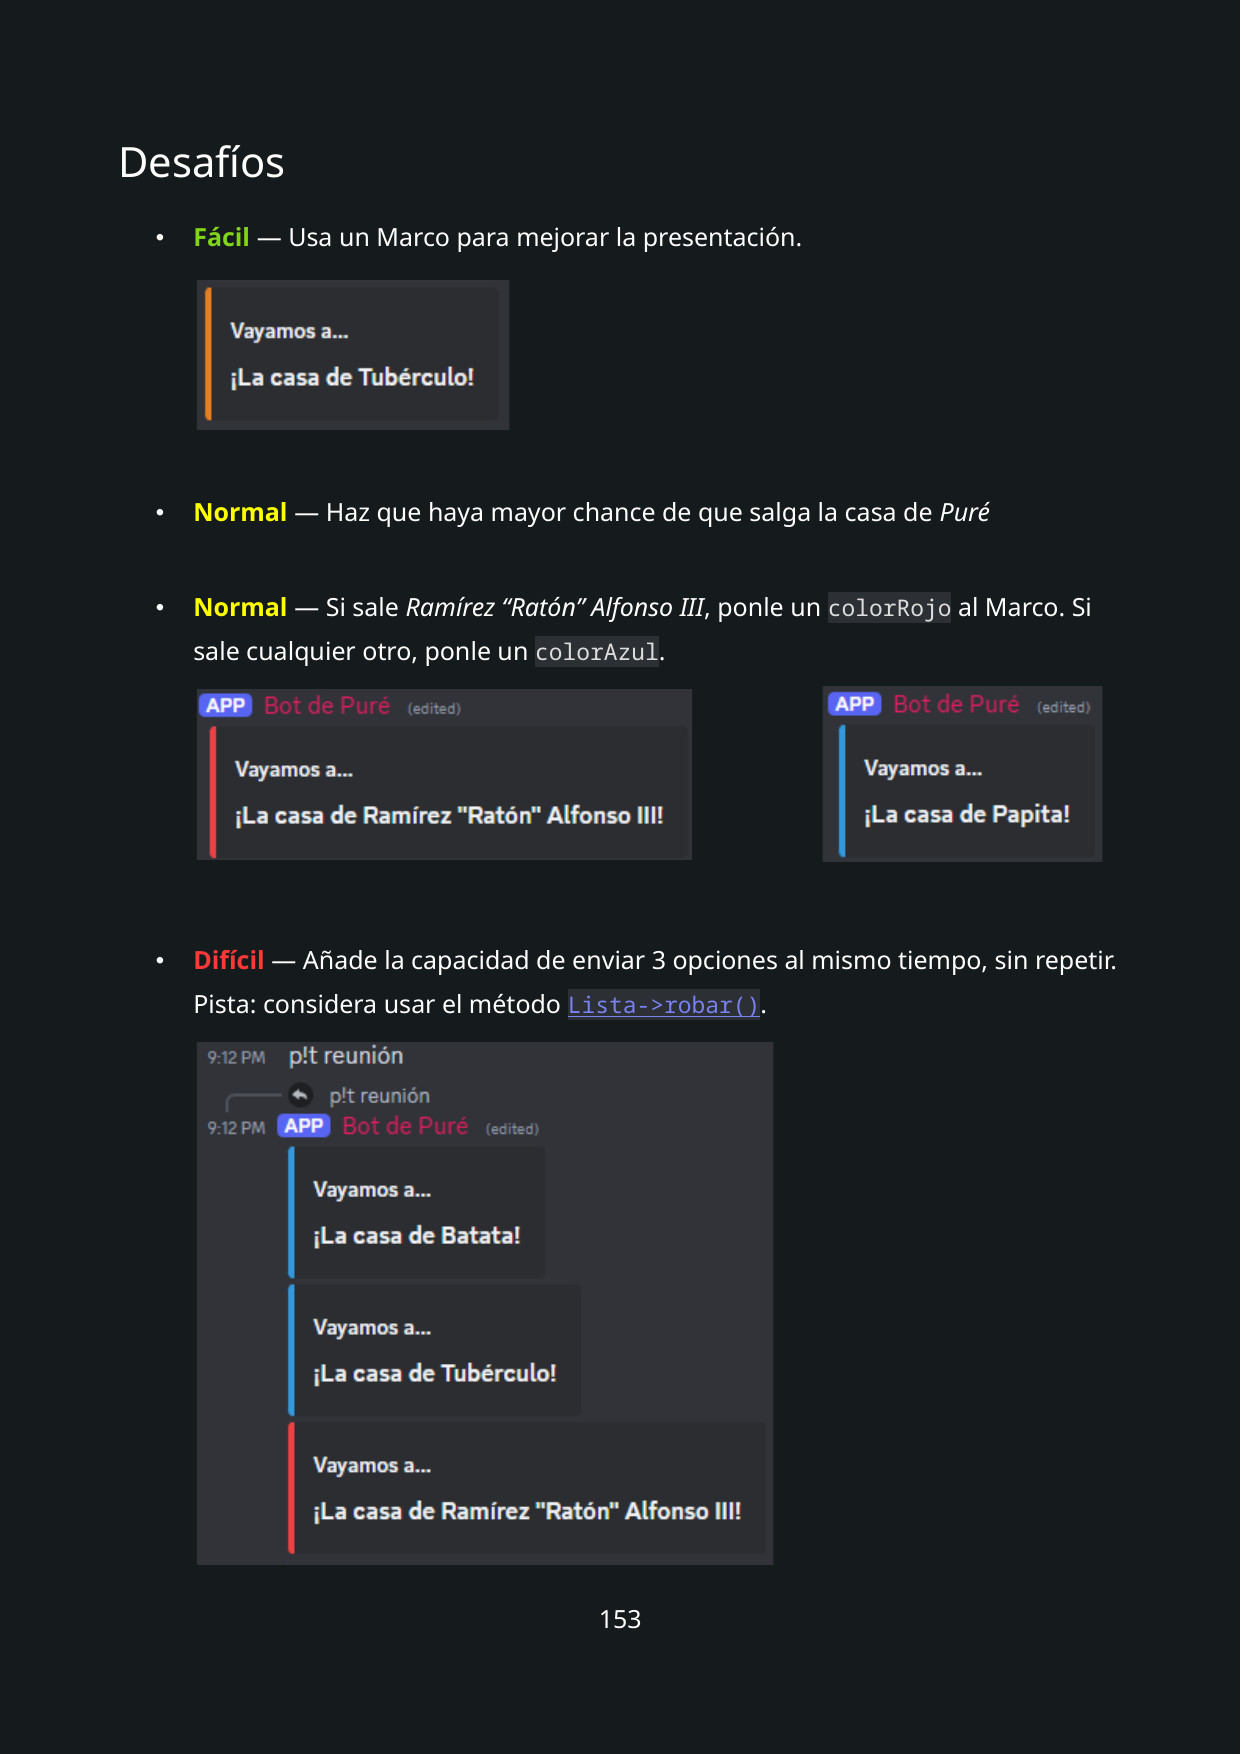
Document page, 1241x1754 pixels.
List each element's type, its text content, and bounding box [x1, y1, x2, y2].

picture [196, 1042, 774, 1565]
list Normal — Si sale Ramírez “Ratón” Alfonso III, ponle un colorRojo al Marco. Si sale cualquier otro, ponle un colorAzul. [156, 589, 1122, 882]
picture [196, 689, 693, 860]
subtitle Desafíos [118, 133, 1122, 189]
list Normal — Haz que haya mayor chance de que salga la casa de Puré [156, 495, 1122, 529]
list Fácil — Usa un Marco para mejorar la presentación. [156, 220, 1122, 280]
list Difícil — Añade la capacidad de enviar 3 opciones al mismo tiempo, sin repetir. Pista: considera usar el método Lista->robar(). [156, 943, 1122, 1167]
picture [822, 686, 1103, 862]
picture [196, 280, 510, 430]
